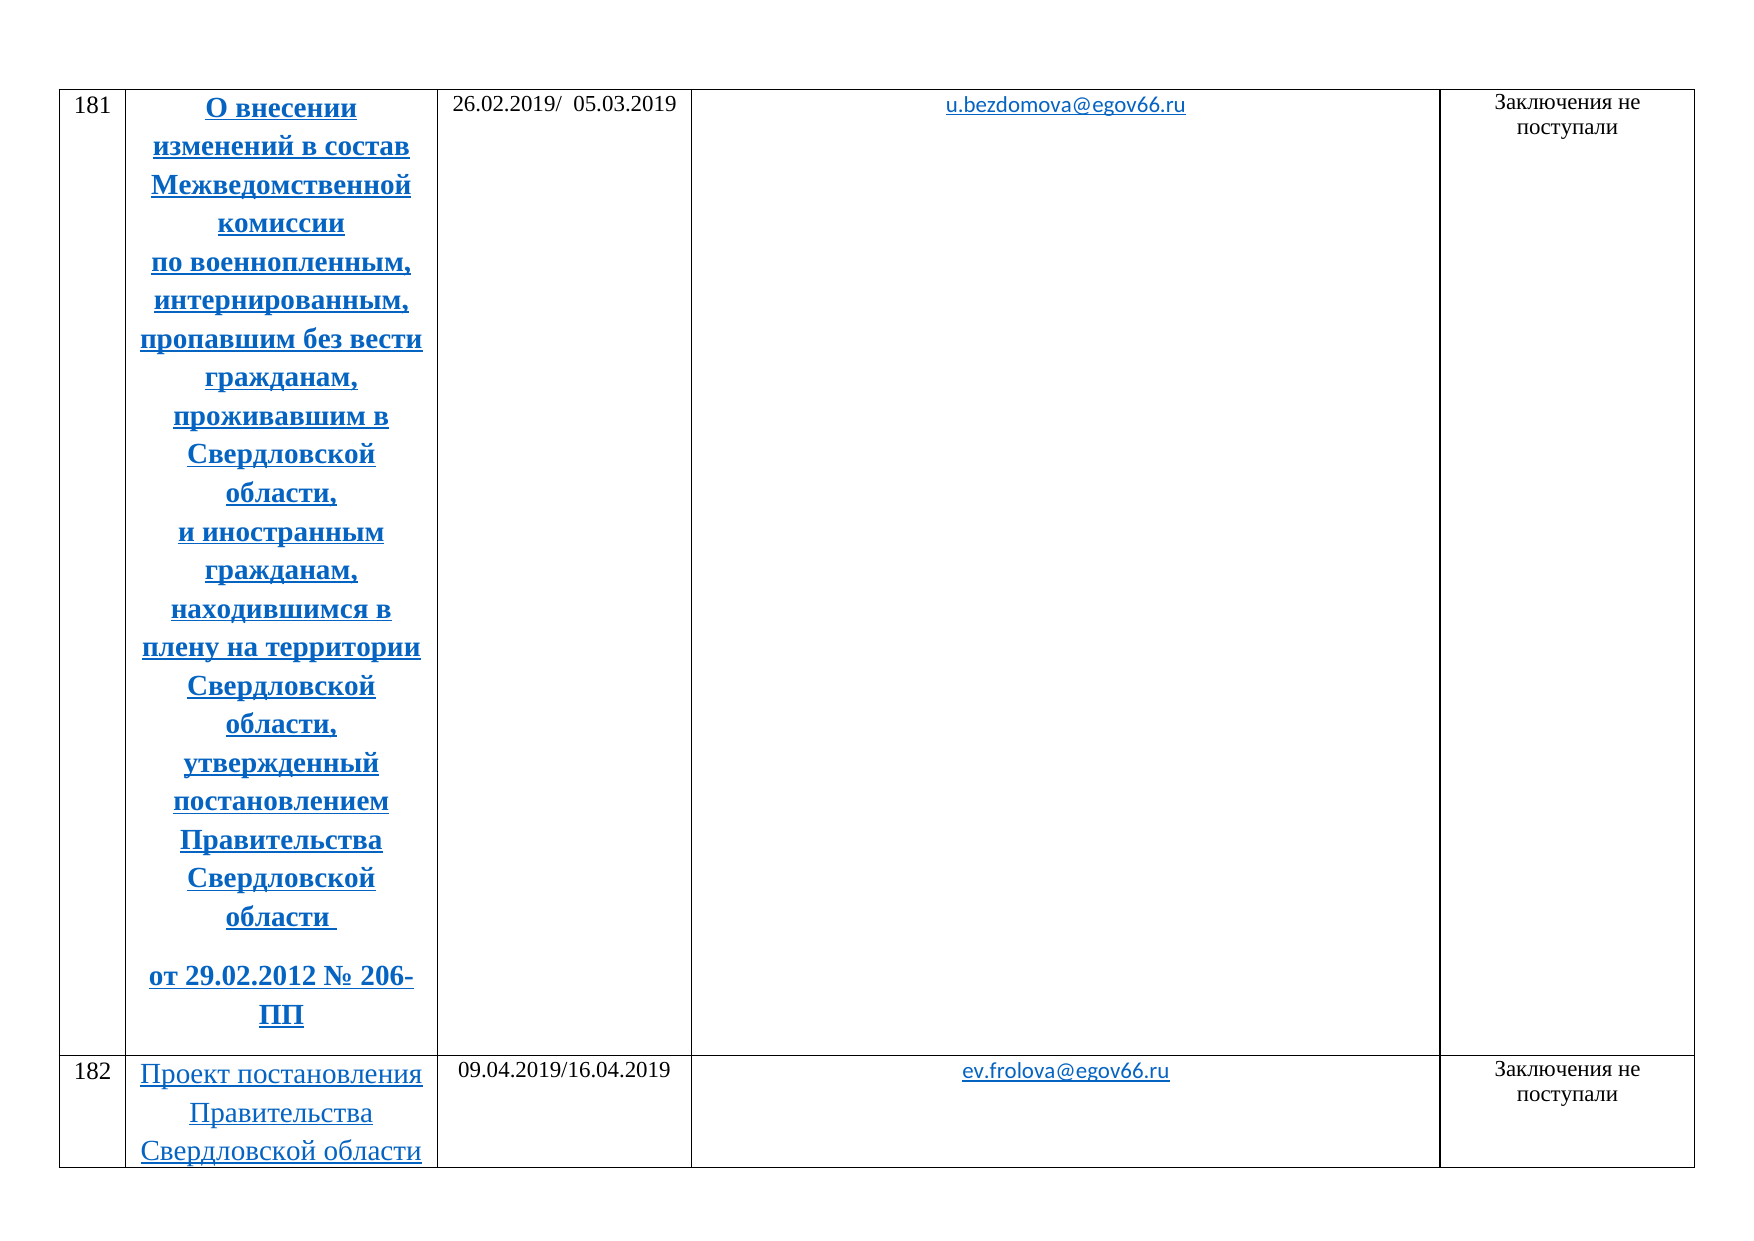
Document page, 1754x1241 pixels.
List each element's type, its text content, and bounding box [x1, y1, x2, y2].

table_cell Заключения не поступали [1441, 90, 1694, 1055]
table_cell О внесении изменений в состав Межведомственной комиссии по военнопленным, интернированным, пропавшим без вести гражданам, проживавшим в Свердловской области, и иностранным гражданам, находившимся в плену на территории Свердловской области, утвержденный постановлением Правительства Свердловской области от 29.02.2012 № 206-ПП [126, 90, 437, 1055]
table_cell 181 [60, 90, 125, 1055]
table_cell 09.04.2019/16.04.2019 [438, 1056, 691, 1167]
table_cell Проект постановления Правительства Свердловской области [126, 1056, 437, 1167]
table_cell 26.02.2019/ 05.03.2019 [438, 90, 691, 1055]
table_cell 182 [60, 1056, 125, 1167]
table_cell Заключения не поступали [1441, 1056, 1694, 1167]
table_cell ev.frolova@egov66.ru [692, 1056, 1439, 1167]
table_cell u.bezdomova@egov66.ru [692, 90, 1439, 1055]
